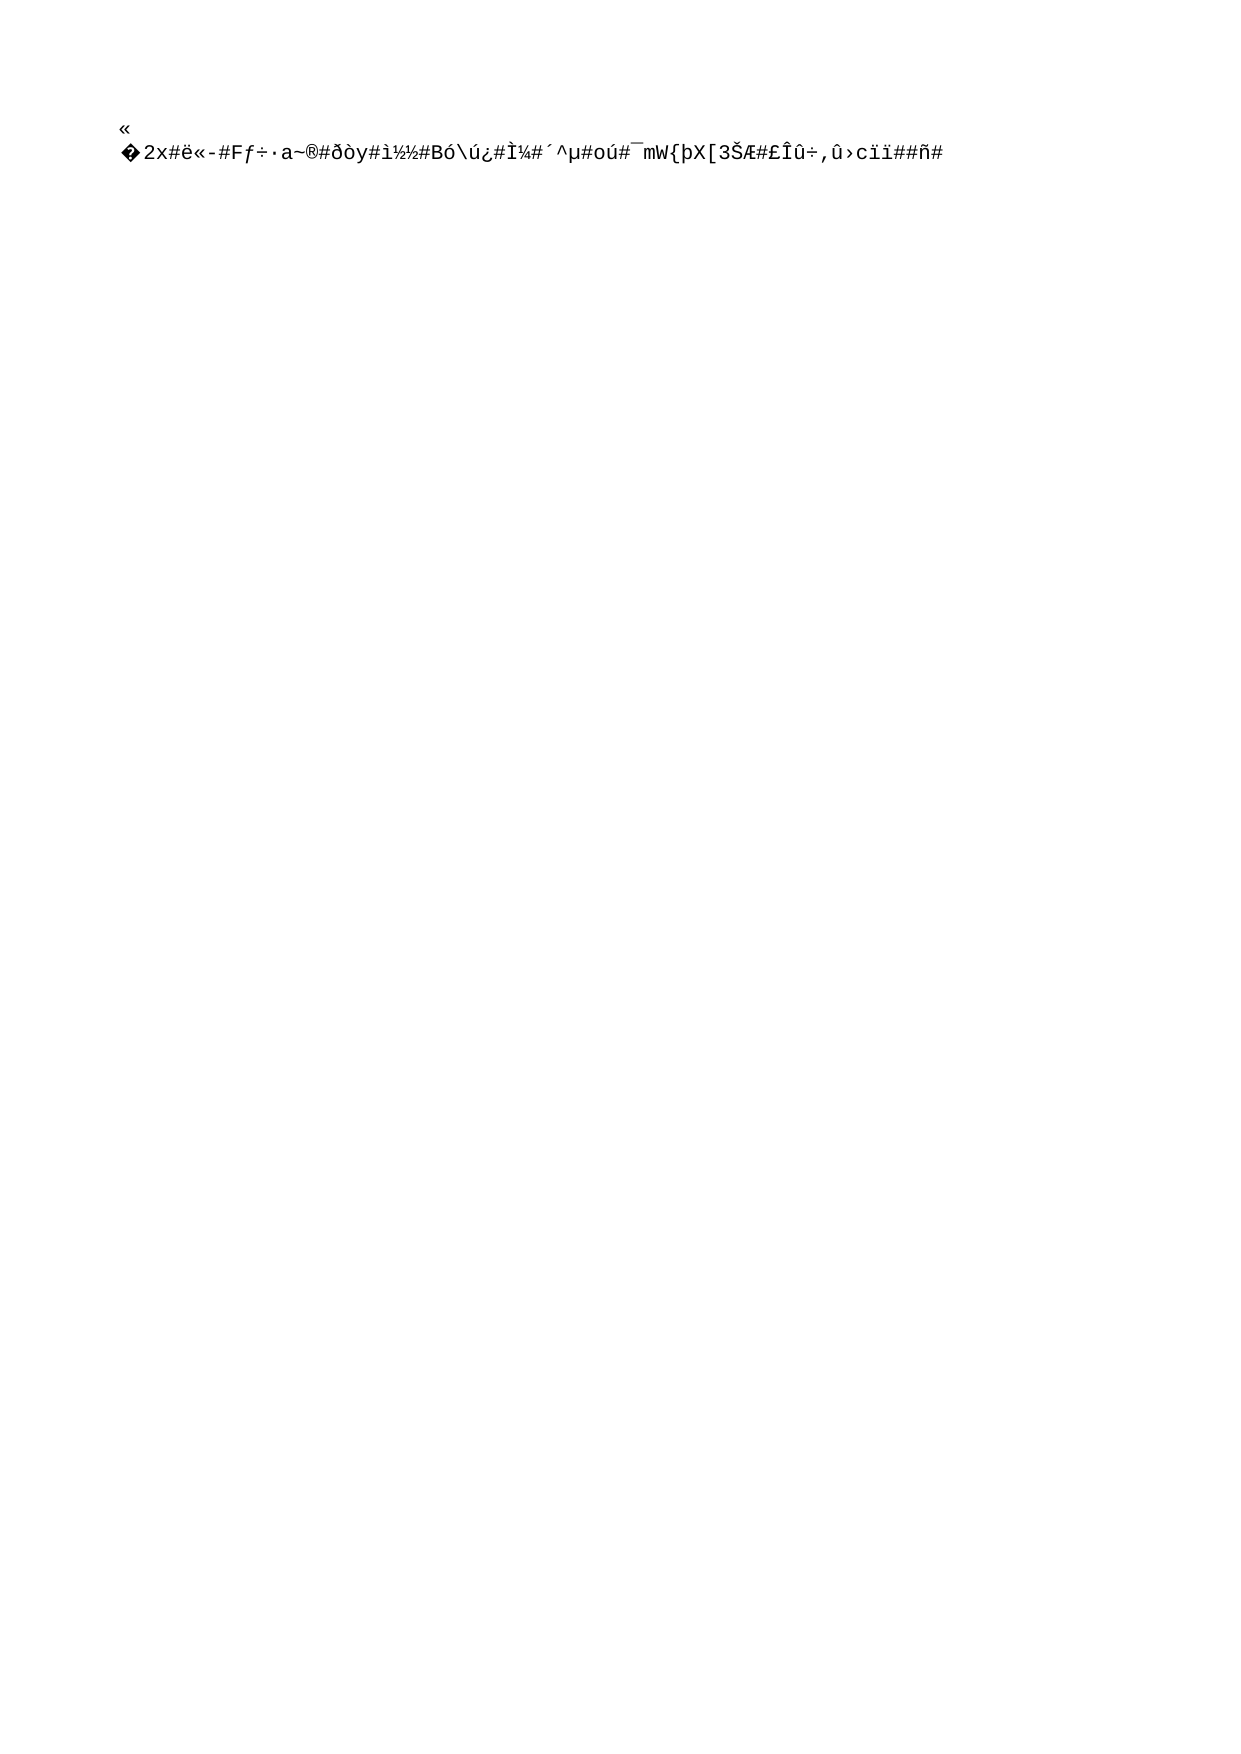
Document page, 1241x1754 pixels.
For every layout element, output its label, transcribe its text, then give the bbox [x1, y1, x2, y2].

text « �2x#ë«-#Fƒ÷·a~®#ðòy#ì½½#Bó\ú¿#Ì¼#´^µ#oú#¯mW{þX­[3ŠÆ#£Îû÷‚û›cïï##ñ# [118, 118, 1122, 165]
